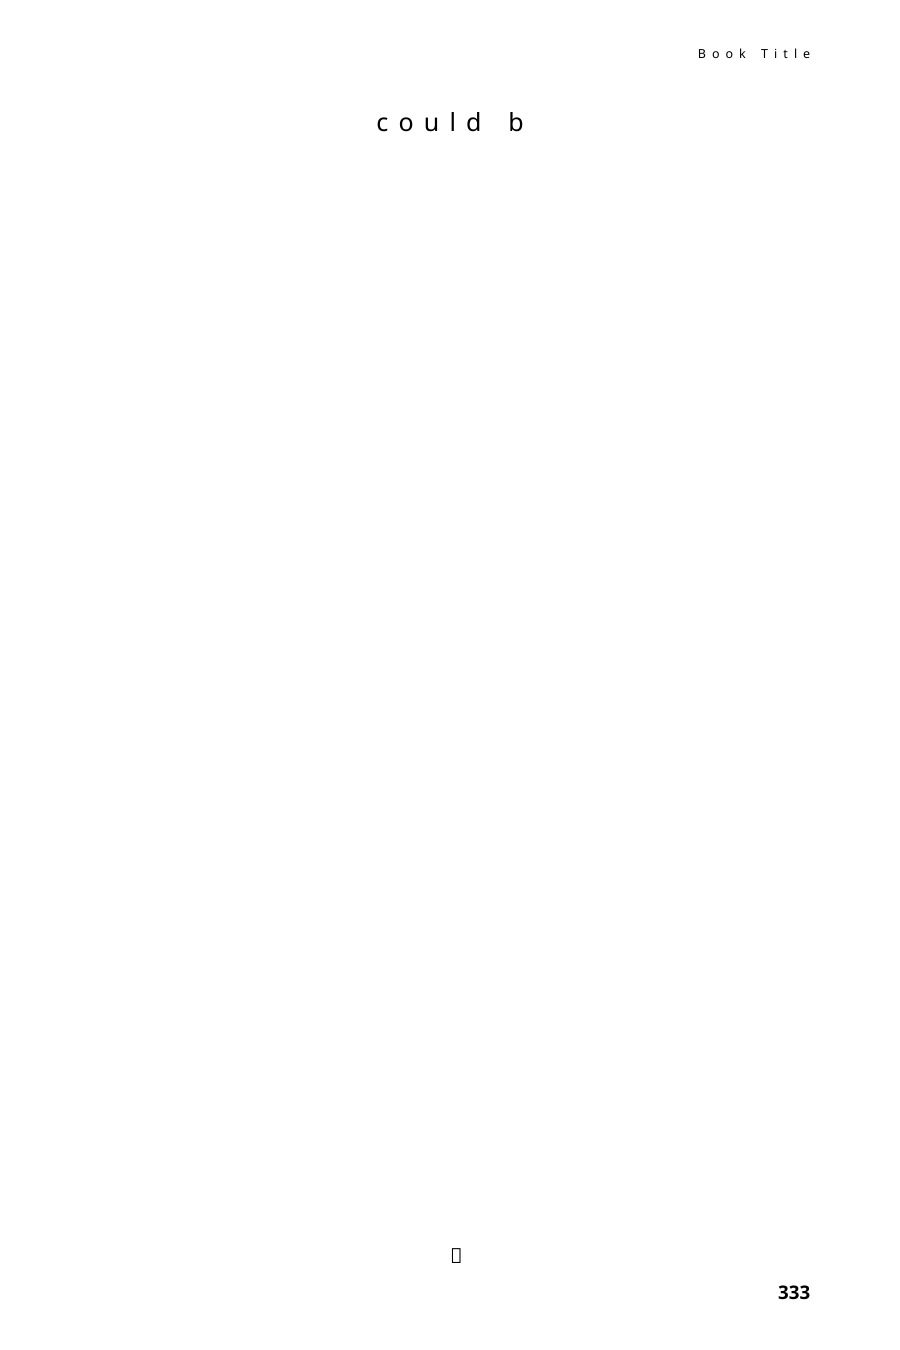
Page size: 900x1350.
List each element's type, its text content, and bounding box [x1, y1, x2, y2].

subtitle could b [90, 105, 810, 139]
